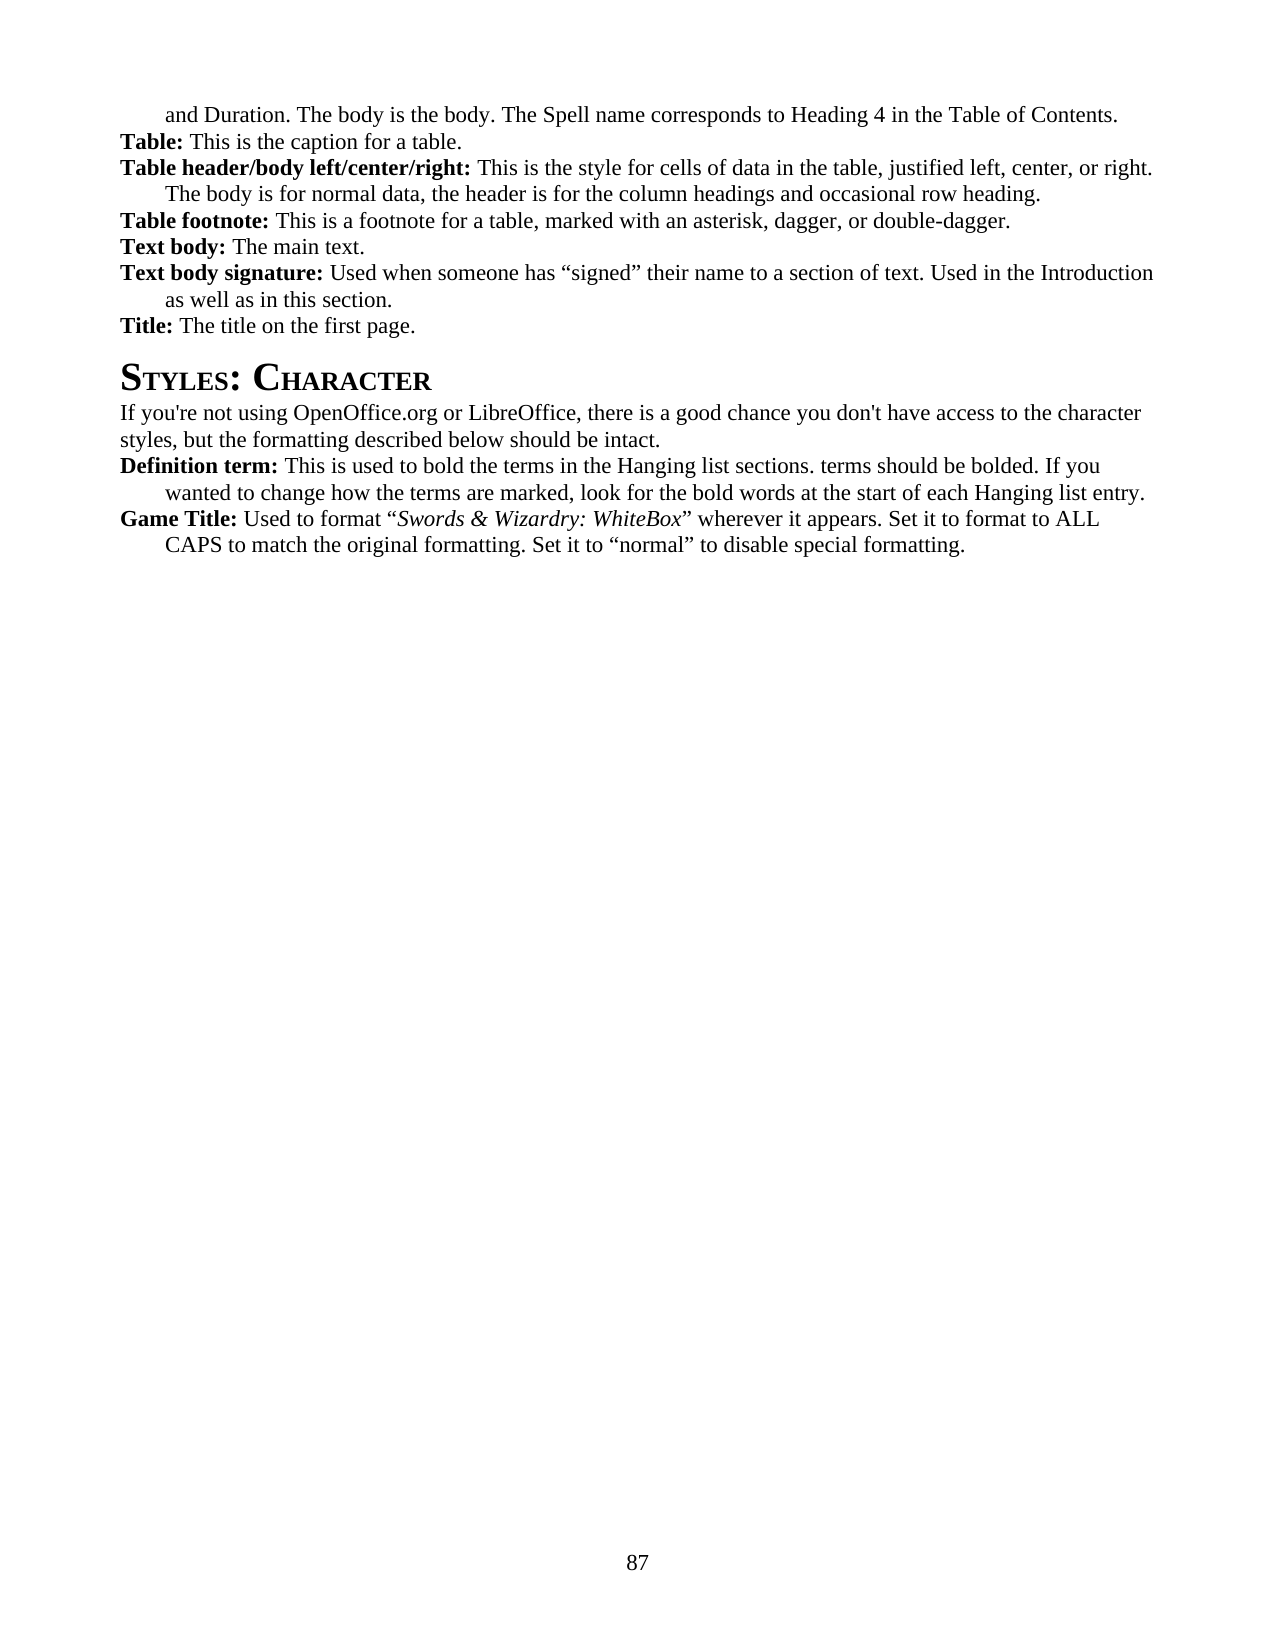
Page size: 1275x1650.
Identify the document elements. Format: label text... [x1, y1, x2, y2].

list Definition term: This is used to bold the terms in the Hanging list sections. terms should be bolded. If you wanted to change how the terms are marked, look for the bold words at the start of each Hanging list entry. [120, 452, 1155, 505]
subtitle Styles: Character [120, 353, 1155, 399]
list and Duration. The body is the body. The Spell name corresponds to Heading 4 in the Table of Contents. [120, 101, 1155, 128]
list Title: The title on the first page. [120, 312, 1155, 338]
text If you're not using OpenOffice.org or LibreOffice, there is a good chance you don't have access to the character styles, but the formatting described below should be intact. [120, 399, 1155, 452]
list Table header/body left/center/right: This is the style for cells of data in the table, justified left, center, or right. The body is for normal data, the header is for the column headings and occasional row heading. [120, 154, 1155, 207]
list Text body signature: Used when someone has “signed” their name to a section of text. Used in the Introduction as well as in this section. [120, 259, 1155, 312]
list Table footnote: This is a footnote for a table, marked with an asterisk, dagger, or double-dagger. [120, 207, 1155, 233]
list Text body: The main text. [120, 233, 1155, 259]
list Game Title: Used to format “Swords & Wizardry: WhiteBox” wherever it appears. Set it to format to ALL CAPS to match the original formatting. Set it to “normal” to disable special formatting. [120, 505, 1155, 558]
list Table: This is the caption for a table. [120, 128, 1155, 154]
